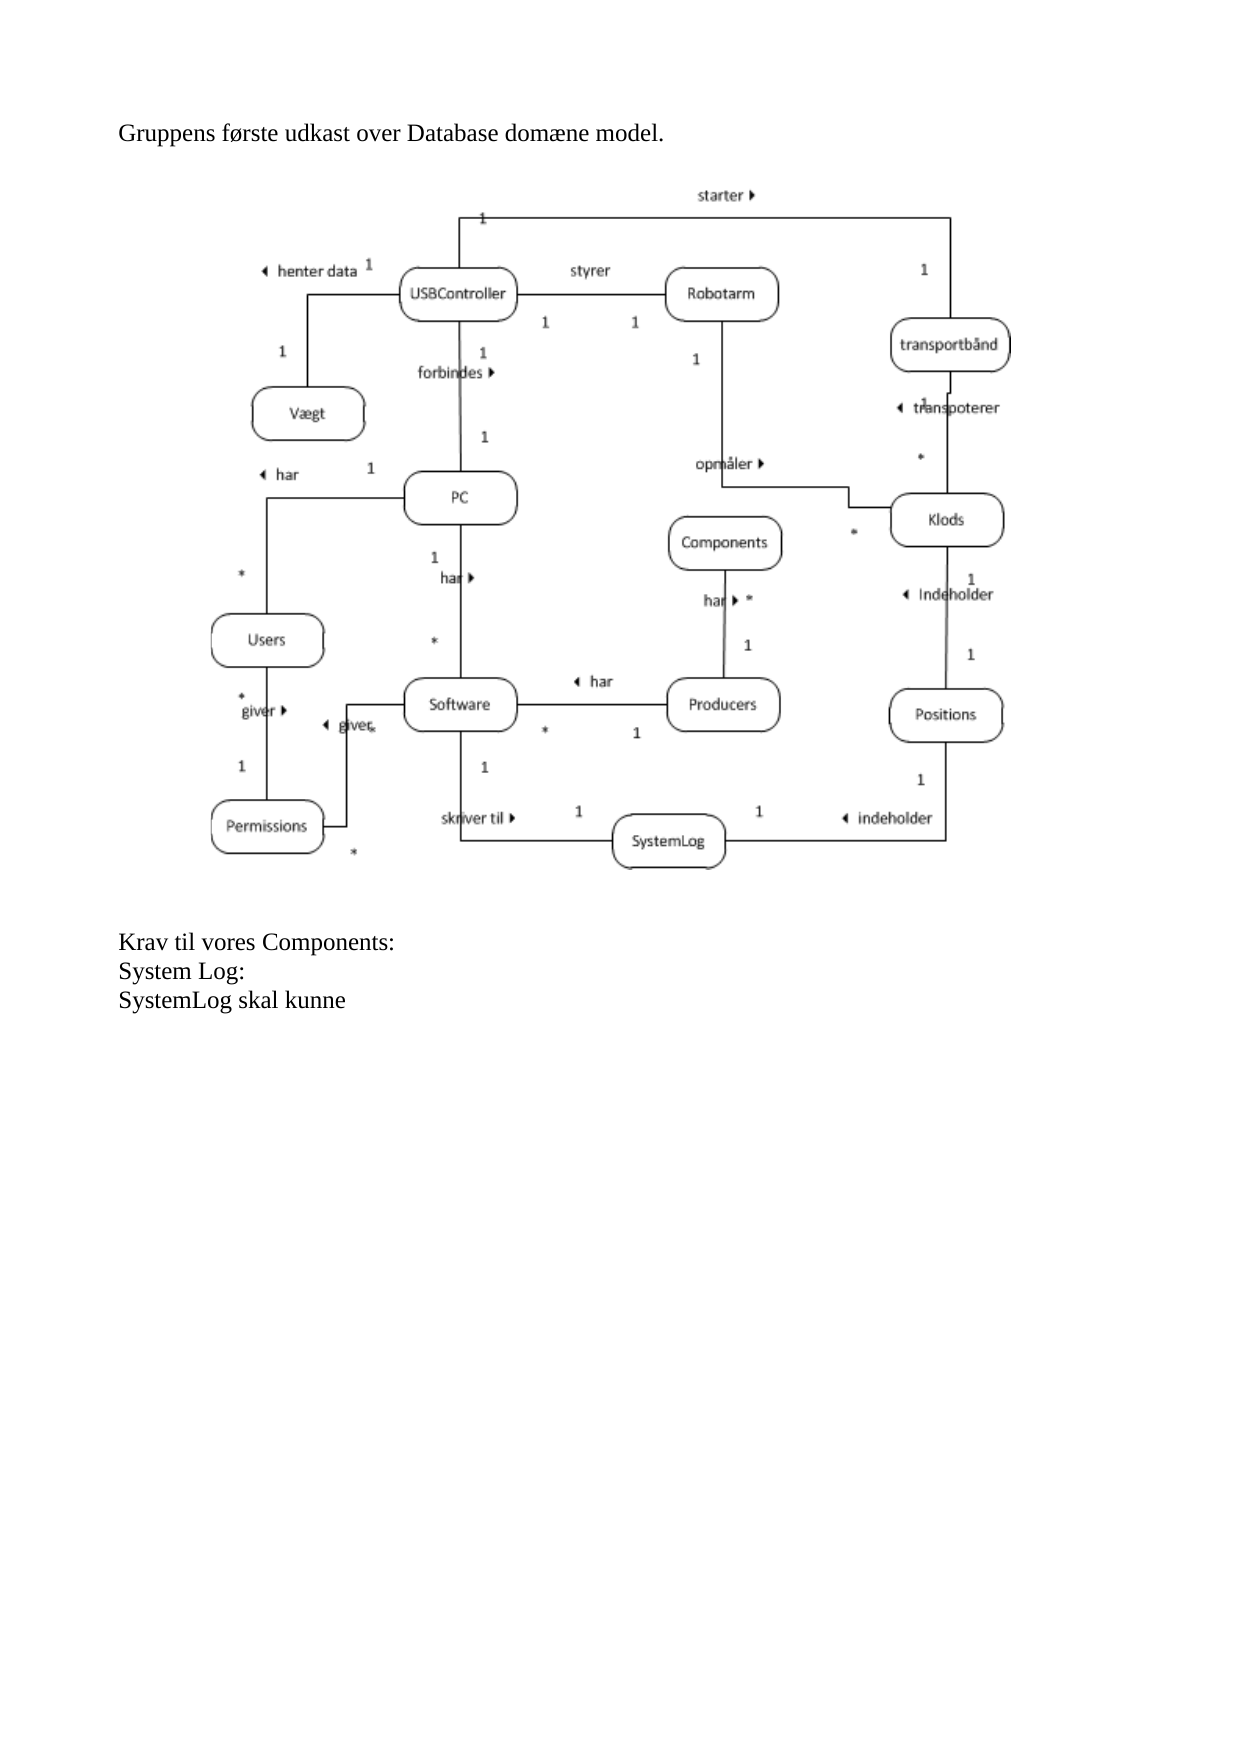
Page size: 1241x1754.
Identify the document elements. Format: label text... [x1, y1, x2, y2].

text System Log: [118, 956, 1122, 985]
text Gruppens første udkast over Database domæne model. [118, 118, 1122, 147]
text Krav til vores Components: [118, 927, 1122, 956]
picture [210, 184, 1011, 870]
text SystemLog skal kunne [118, 985, 1122, 1014]
